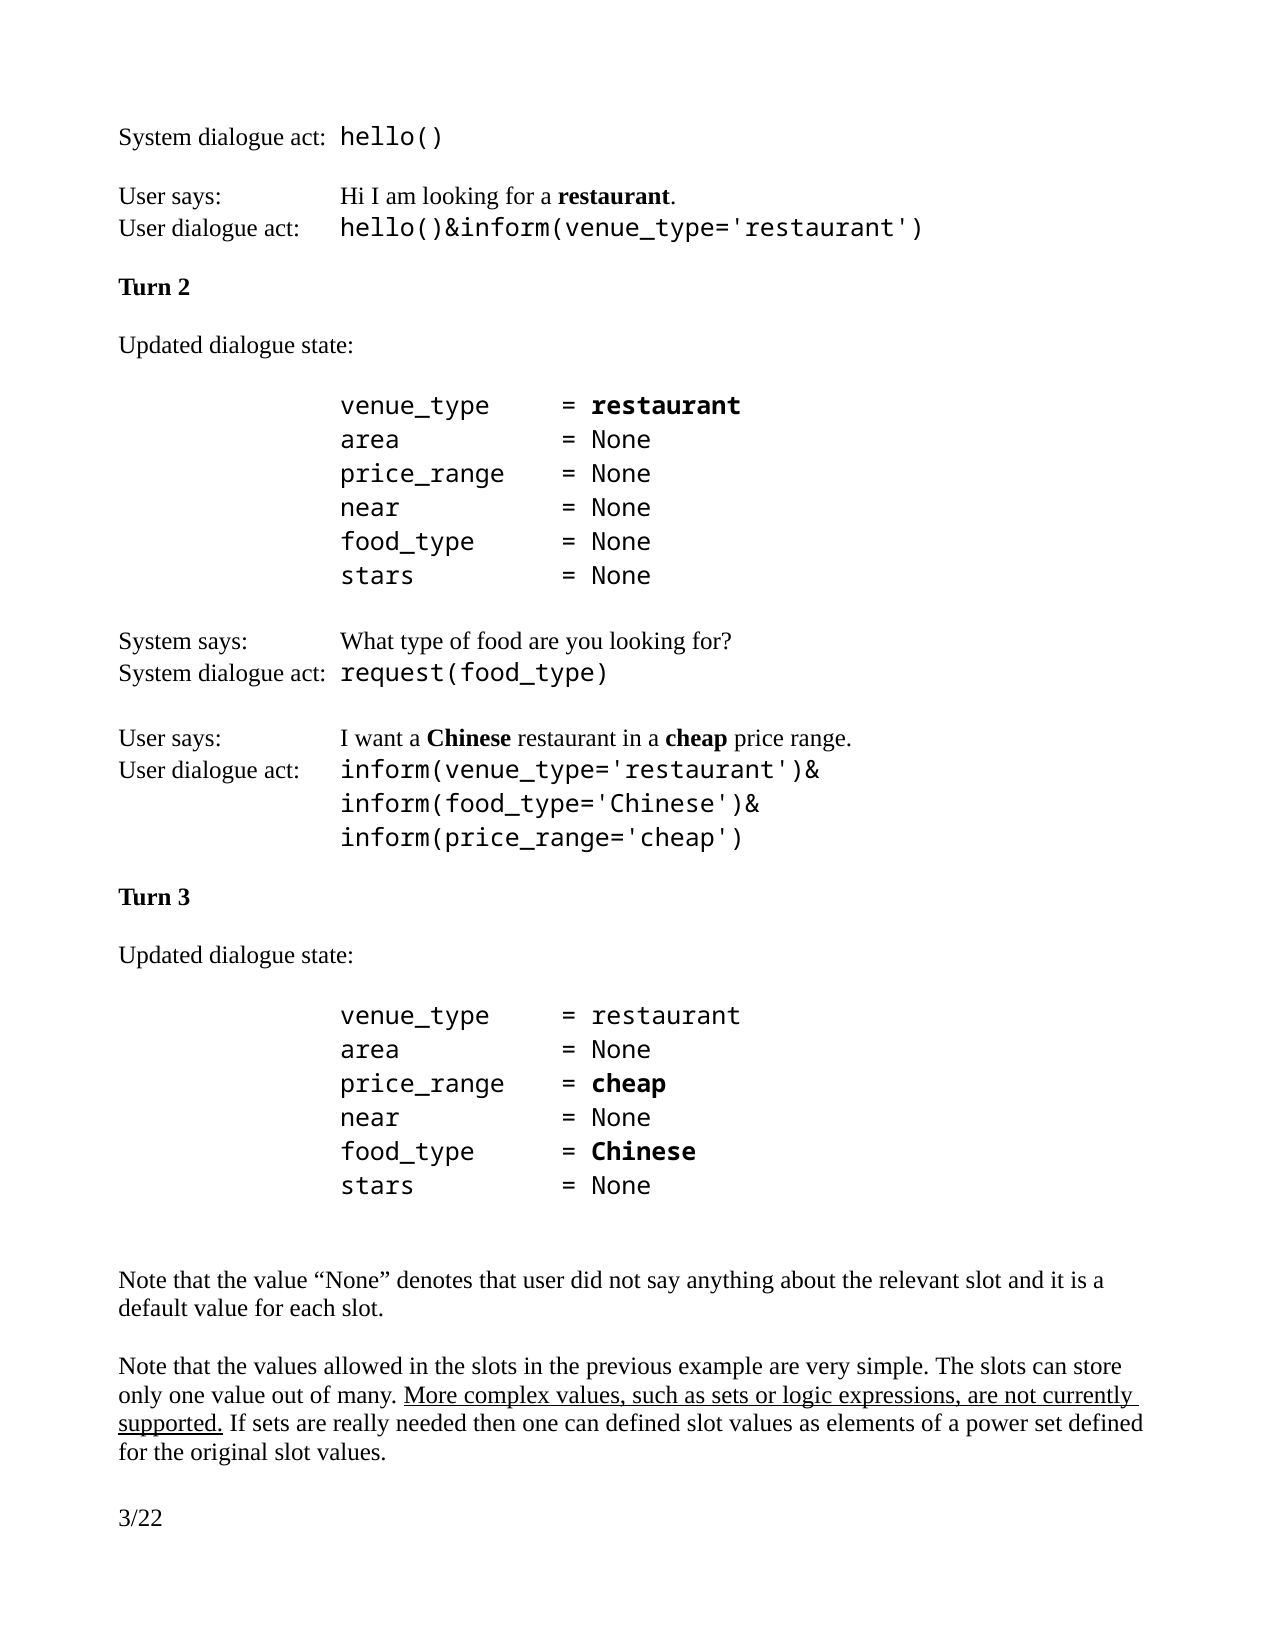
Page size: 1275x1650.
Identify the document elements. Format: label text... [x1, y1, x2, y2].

text inform(price_range='cheap') [118, 820, 1157, 854]
text System says: What type of food are you looking for? [118, 626, 1157, 655]
text Note that the values allowed in the slots in the previous example are very simple. The slots can store only one value out of many. More complex values, such as sets or logic expressions, are not currently supported. If sets are really needed then one can defined slot values as elements of a power set defined for the original slot values. [118, 1351, 1157, 1466]
text food_type = Chinese [118, 1134, 1157, 1168]
text Updated dialogue state: [118, 940, 1157, 969]
text stars = None [118, 558, 1157, 592]
text area = None [118, 422, 1157, 456]
text Turn 2 [118, 272, 1157, 301]
text price_range = cheap [118, 1066, 1157, 1100]
text System dialogue act: request(food_type) [118, 655, 1157, 689]
text food_type = None [118, 524, 1157, 558]
text venue_type = restaurant [118, 997, 1157, 1032]
text venue_type = restaurant [118, 387, 1157, 422]
text User dialogue act: inform(venue_type='restaurant')& [118, 752, 1157, 786]
text System dialogue act: hello() [118, 118, 1157, 152]
text Updated dialogue state: [118, 330, 1157, 359]
text inform(food_type='Chinese')& [118, 786, 1157, 820]
text Note that the value “None” denotes that user did not say anything about the relevant slot and it is a default value for each slot. [118, 1265, 1157, 1322]
text price_range = None [118, 456, 1157, 490]
text User says: Hi I am looking for a restaurant. [118, 181, 1157, 210]
text User says: I want a Chinese restaurant in a cheap price range. [118, 723, 1157, 752]
text area = None [118, 1032, 1157, 1066]
text near = None [118, 490, 1157, 524]
text Turn 3 [118, 882, 1157, 911]
text near = None [118, 1100, 1157, 1134]
text User dialogue act: hello()&inform(venue_type='restaurant') [118, 210, 1157, 244]
text stars = None [118, 1168, 1157, 1202]
